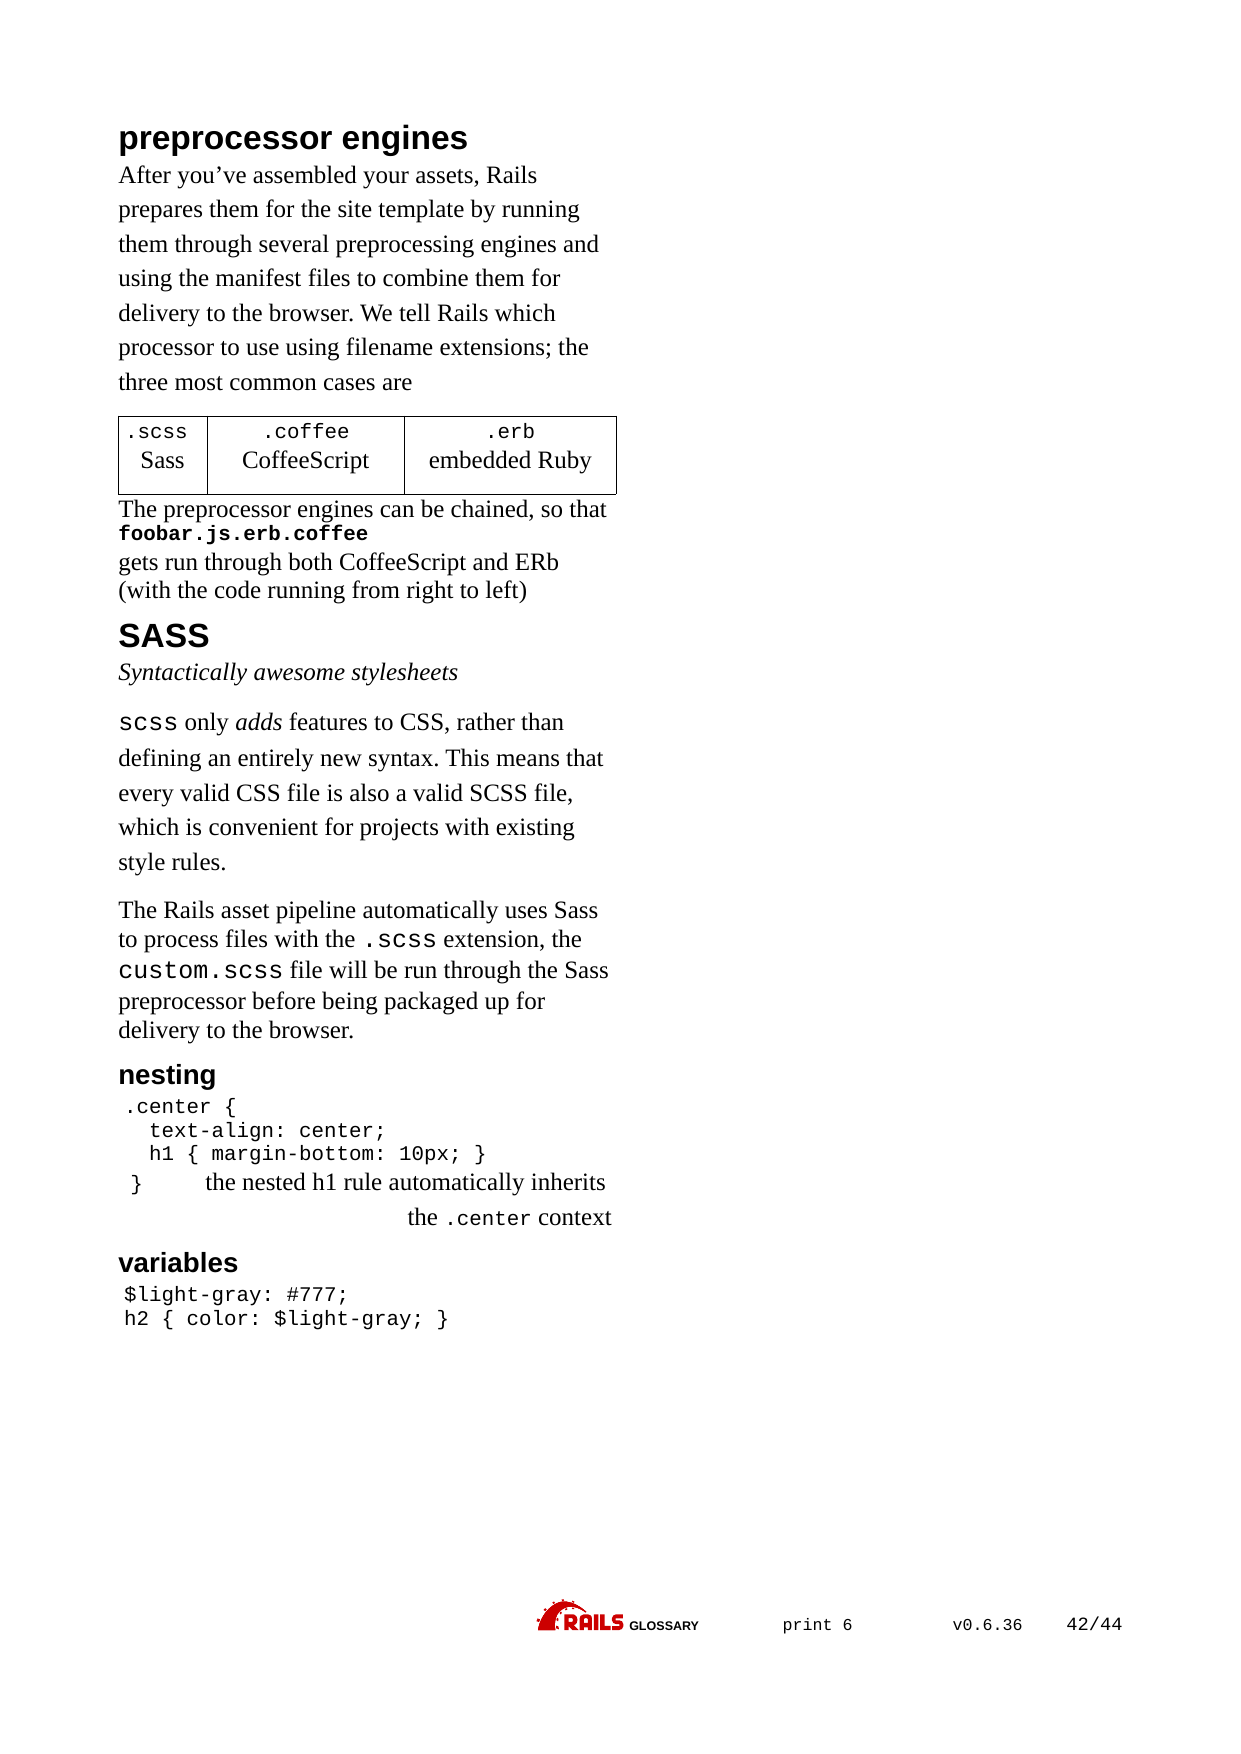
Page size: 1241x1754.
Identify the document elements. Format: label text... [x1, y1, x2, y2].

table_header $light-gray: #777; h2 { color: $light-gray; } [118, 1279, 611, 1337]
table_header .coffee CoffeeScript [208, 417, 404, 494]
subtitle variables [118, 1247, 611, 1278]
text The preprocessor engines can be chained, so that [118, 495, 611, 523]
text scss only adds features to CSS, rather than defining an entirely new syntax. This means that every valid CSS file is also a valid SCSS file, which is convenient for projects with existing style rules. [118, 707, 611, 875]
text Syntactically awesome stylesheets [118, 657, 611, 686]
subtitle nesting [118, 1058, 611, 1090]
table_header .center { text-align: center; h1 { margin-bottom: 10px; } } the nested h1 rule automatically inherits [118, 1090, 611, 1202]
text After you’ve assembled your assets, Rails prepares them for the site template by running them through several preprocessing engines and using the manifest files to combine them for delivery to the browser. We tell Rails which processor to use using filename extensions; the three most common cases are [118, 160, 611, 395]
text the .center context [118, 1202, 611, 1232]
table_header .scss Sass [119, 417, 207, 494]
text The Rails asset pipeline automatically uses Sass to process files with the .scss extension, the custom.scss file will be run through the Sass preprocessor before being packaged up for delivery to the browser. [118, 896, 611, 1043]
subtitle SASS [118, 616, 611, 654]
subtitle preprocessor engines [118, 118, 611, 157]
table_header .erb embedded Ruby [405, 417, 616, 494]
text gets run through both CoffeeScript and ERb (with the code running from right to left) [118, 547, 611, 604]
text foobar.js.erb.coffee [118, 523, 611, 547]
